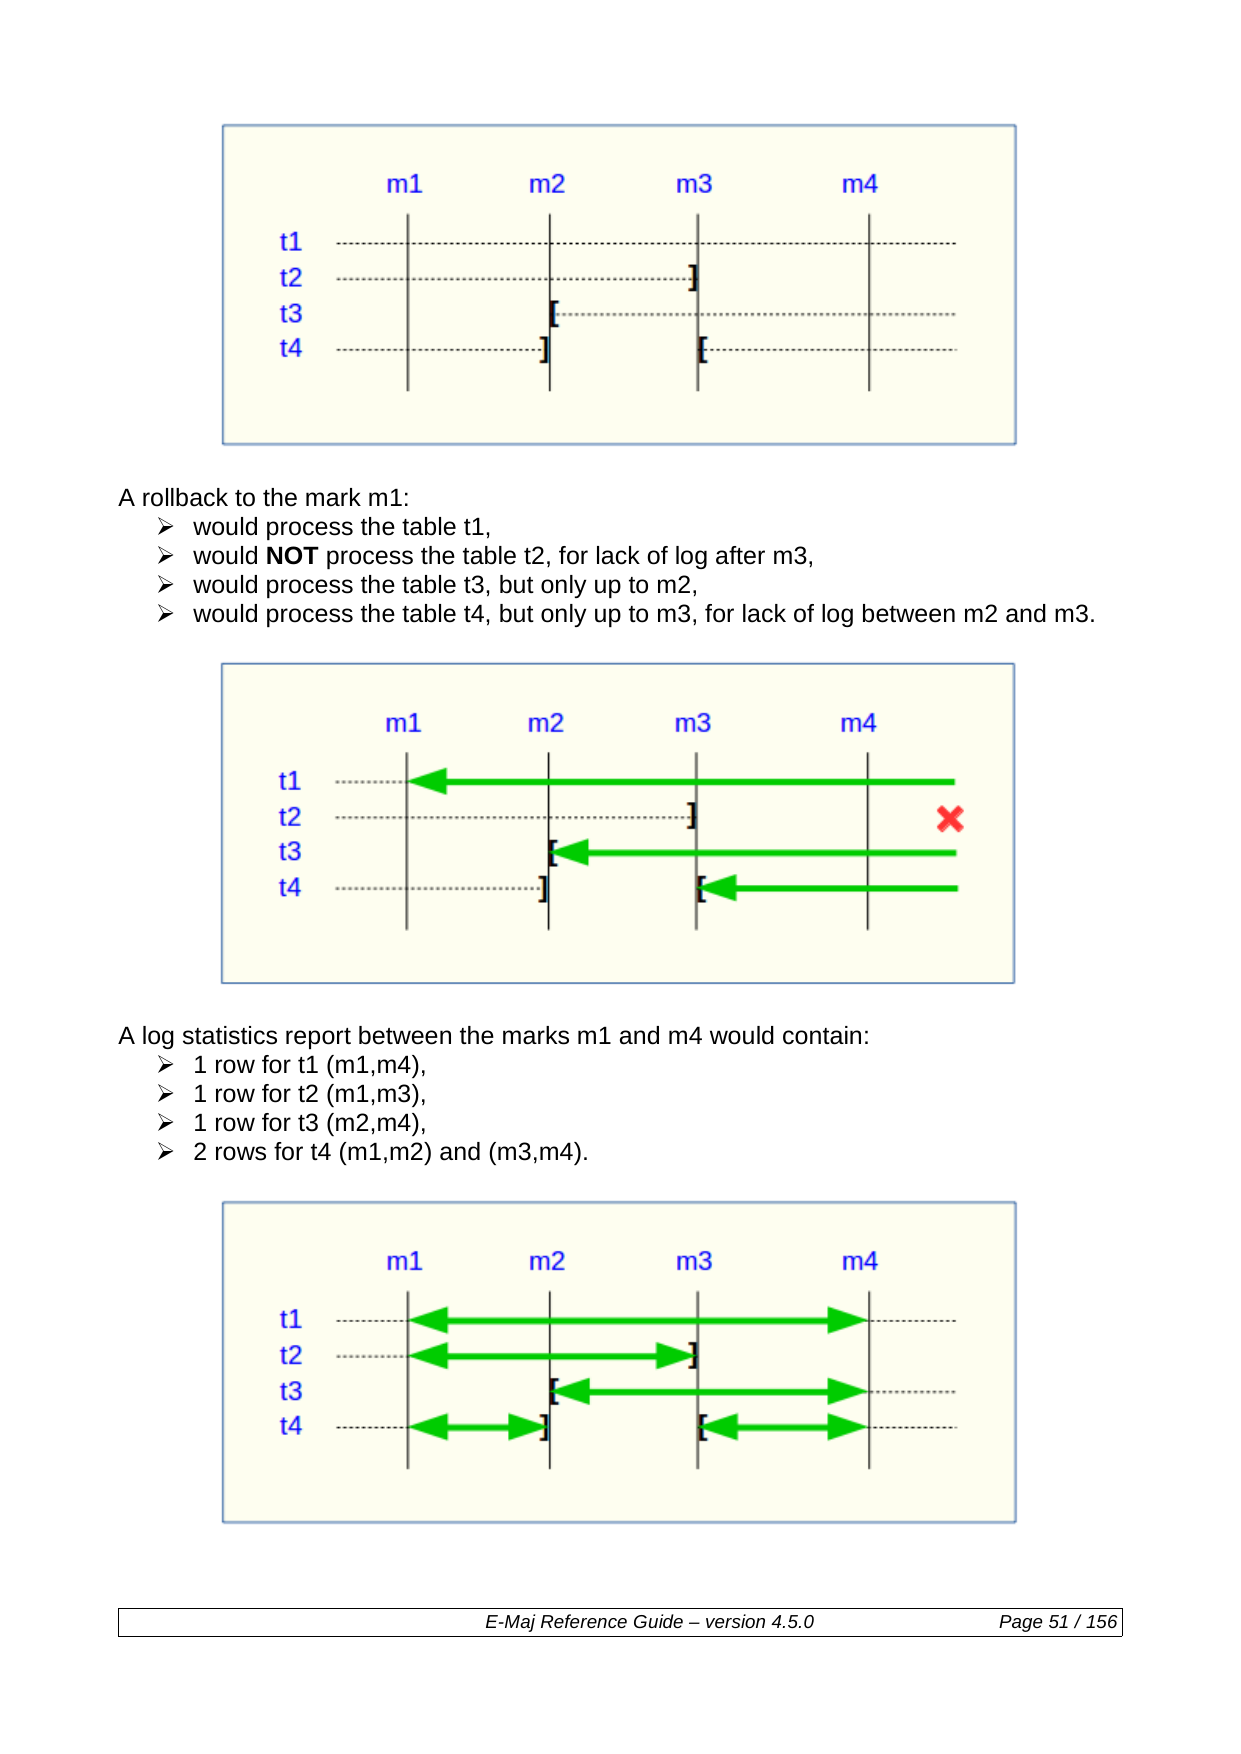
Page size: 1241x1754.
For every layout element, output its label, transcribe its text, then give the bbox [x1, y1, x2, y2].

list 2 rows for t4 (m1,m2) and (m3,m4). [156, 1137, 1122, 1166]
list would process the table t4, but only up to m3, for lack of log between m2 and m3. [156, 599, 1122, 628]
list 1 row for t2 (m1,m3), [156, 1079, 1122, 1108]
picture [216, 118, 1024, 454]
picture [215, 657, 1025, 992]
list would NOT process the table t2, for lack of log after m3, [156, 541, 1122, 570]
list 1 row for t1 (m1,m4), [156, 1050, 1122, 1079]
text A rollback to the mark m1: [118, 483, 1122, 512]
text A log statistics report between the marks m1 and m4 would contain: [118, 1021, 1122, 1050]
list would process the table t1, [156, 512, 1122, 541]
list 1 row for t3 (m2,m4), [156, 1108, 1122, 1137]
picture [216, 1195, 1024, 1529]
list would process the table t3, but only up to m2, [156, 570, 1122, 599]
